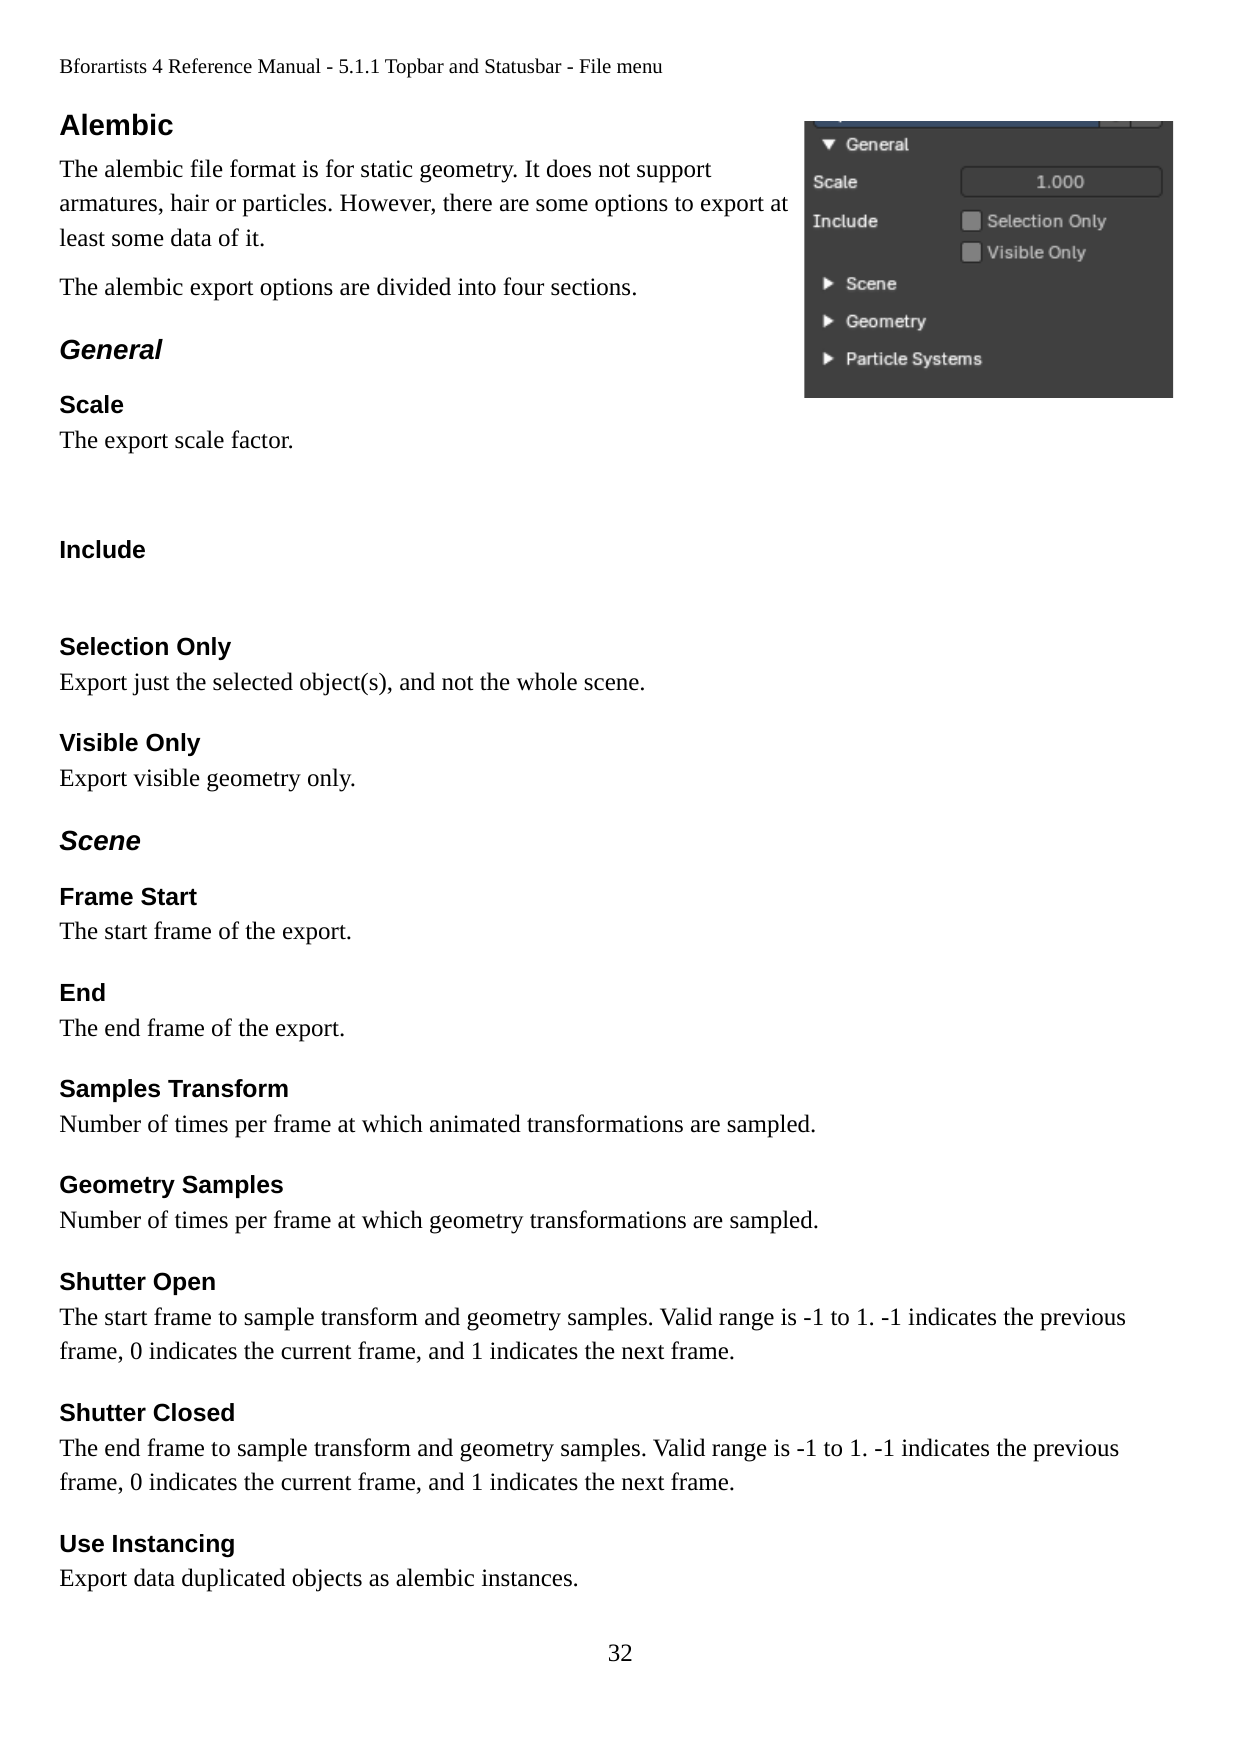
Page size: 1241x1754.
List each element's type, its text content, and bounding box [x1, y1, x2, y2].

subtitle Scale [59, 390, 1181, 419]
text The start frame of the export. [59, 916, 1181, 945]
text Export data duplicated objects as alembic instances. [59, 1563, 1181, 1592]
text The alembic export options are divided into four sections. [59, 272, 804, 301]
subtitle Shutter Open [59, 1267, 1181, 1296]
subtitle Include [59, 536, 1181, 564]
subtitle Selection Only [59, 632, 1181, 661]
text The end frame of the export. [59, 1013, 1181, 1041]
subtitle Samples Transform [59, 1074, 1181, 1103]
subtitle [1174, 333, 1181, 365]
subtitle General [59, 333, 804, 365]
text Number of times per frame at which animated transformations are sampled. [59, 1109, 1181, 1138]
subtitle End [59, 978, 1181, 1006]
text The alembic file format is for static geometry. It does not support armatures, hair or particles. However, there are some options to export at least some data of it. [59, 154, 804, 251]
subtitle Shutter Closed [59, 1398, 1181, 1426]
subtitle Alembic [59, 107, 1181, 141]
subtitle Scene [59, 825, 1181, 857]
text The end frame to sample transform and geometry samples. Valid range is -1 to 1. -1 indicates the previous frame, 0 indicates the current frame, and 1 indicates the next frame. [59, 1433, 1181, 1496]
text Export just the selected object(s), and not the whole scene. [59, 667, 1181, 696]
subtitle Geometry Samples [59, 1171, 1181, 1199]
text The export scale factor. [59, 425, 1181, 454]
subtitle Use Instancing [59, 1529, 1181, 1557]
subtitle Frame Start [59, 882, 1181, 910]
subtitle Visible Only [59, 728, 1181, 757]
text Number of times per frame at which geometry transformations are sampled. [59, 1205, 1181, 1234]
picture [804, 121, 1174, 398]
text The start frame to sample transform and geometry samples. Valid range is -1 to 1. -1 indicates the previous frame, 0 indicates the current frame, and 1 indicates the next frame. [59, 1302, 1181, 1365]
text Export visible geometry only. [59, 763, 1181, 792]
